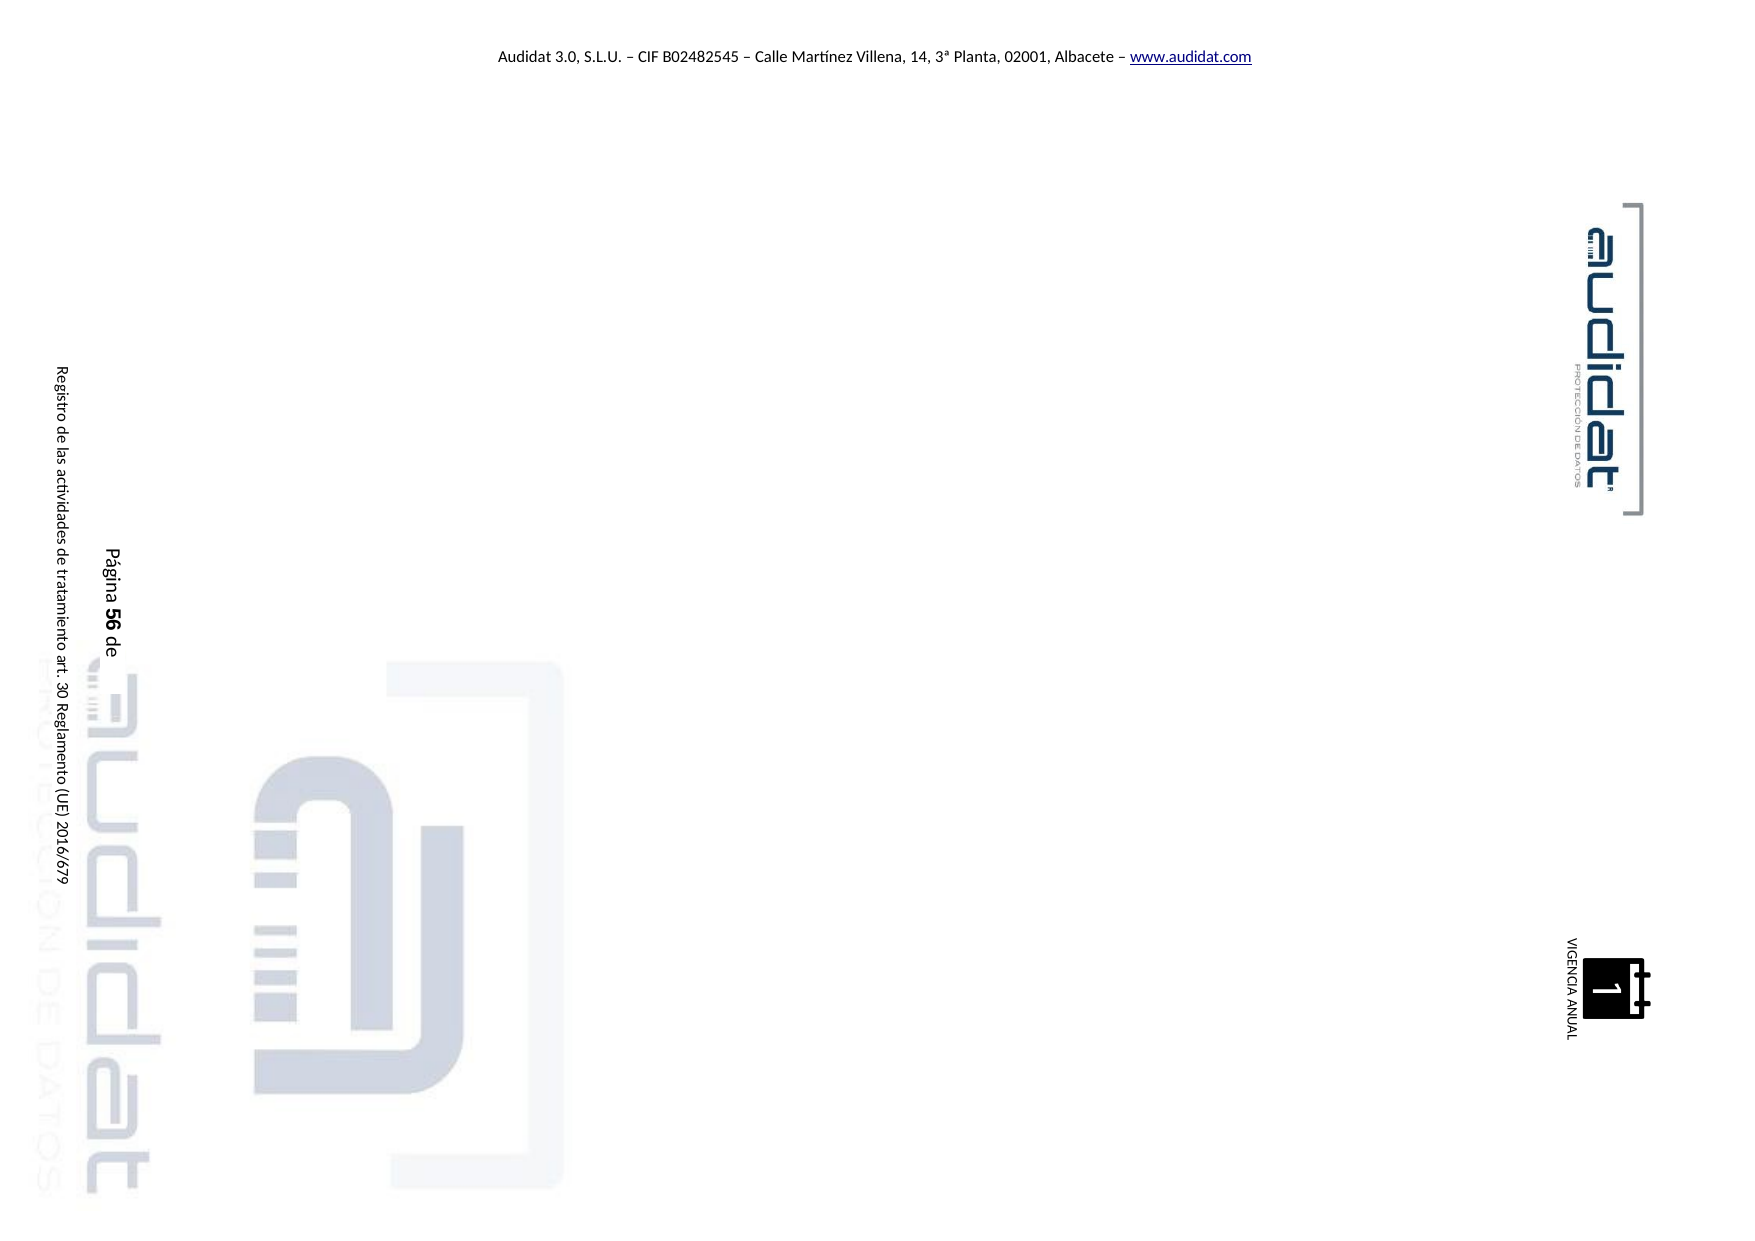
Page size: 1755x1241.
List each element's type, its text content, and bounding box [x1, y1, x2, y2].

text [52, 364, 73, 889]
text VIGENCIA ANUAL [1565, 938, 1581, 1043]
text Registro de las actividades de tratamiento art. 30 Reglamento (UE) 2016/679 [54, 367, 73, 889]
text Página 56 de 104 [100, 548, 125, 694]
text Audidat 3.0, S.L.U. – CIF B02482545 – Calle Martínez Villena, 14, 3ª Planta, 02001, Albacete – www.audidat.com [498, 46, 1651, 67]
